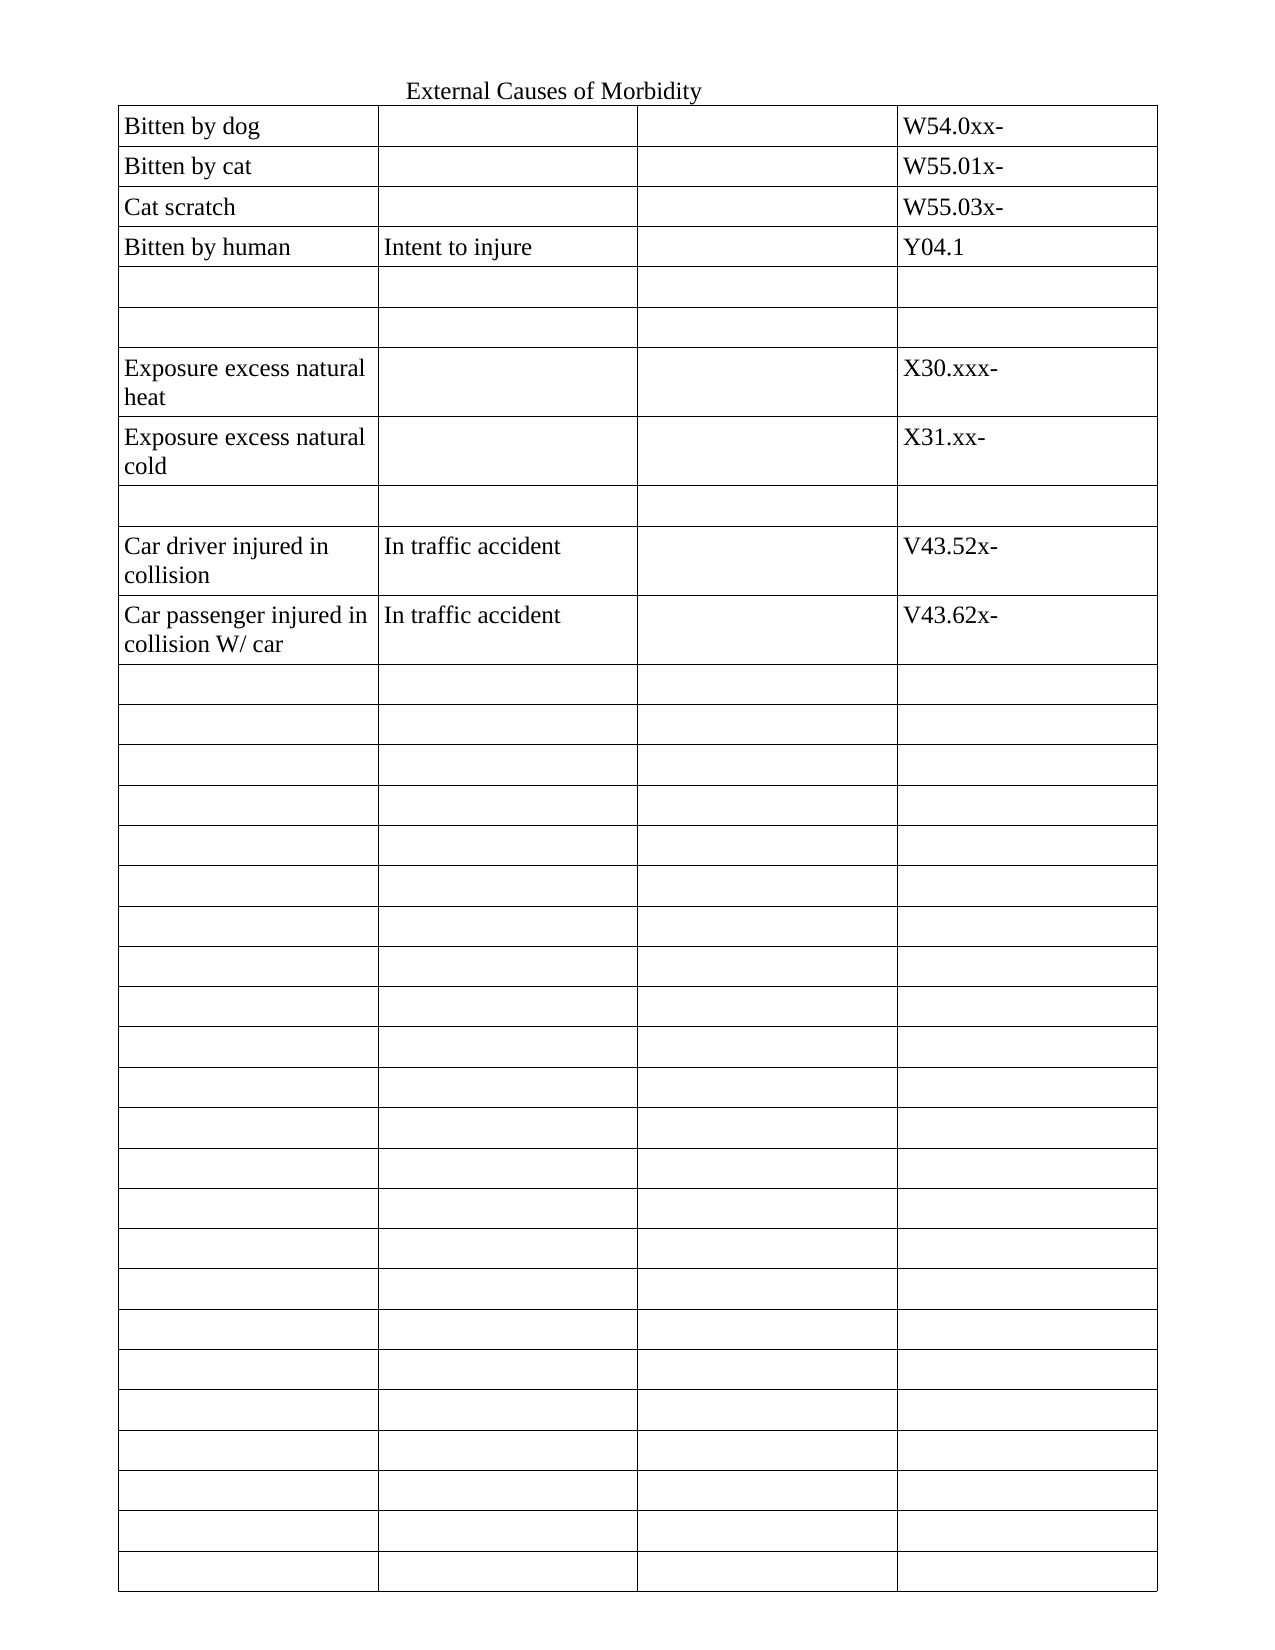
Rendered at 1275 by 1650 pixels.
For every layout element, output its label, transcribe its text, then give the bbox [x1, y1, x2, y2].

table_cell [638, 187, 897, 226]
table_cell [638, 1471, 897, 1510]
table_cell Bitten by human [119, 227, 378, 266]
table_cell [119, 786, 378, 825]
table_cell [898, 308, 1157, 347]
table_cell [638, 1350, 897, 1389]
table_cell [638, 1229, 897, 1268]
table_cell [898, 1027, 1157, 1067]
table_cell [898, 665, 1157, 704]
table_cell [119, 1431, 378, 1470]
table_cell [898, 486, 1157, 526]
table_cell [898, 745, 1157, 784]
table_cell [379, 1390, 637, 1429]
table_cell [898, 826, 1157, 865]
table_cell [638, 1189, 897, 1228]
table_cell [379, 1471, 637, 1510]
table_cell [379, 705, 637, 744]
table_cell Car passenger injured in collision W/ car [119, 596, 378, 664]
table_cell [638, 866, 897, 906]
table_cell [119, 947, 378, 986]
table_cell [898, 1229, 1157, 1268]
table_cell [379, 1229, 637, 1268]
table_cell X31.xx- [898, 417, 1157, 485]
table_cell [119, 1511, 378, 1551]
table_cell [379, 486, 637, 526]
table_cell [379, 267, 637, 307]
table_cell [898, 1189, 1157, 1228]
table_cell [119, 267, 378, 307]
table_cell [638, 1310, 897, 1349]
table_cell [898, 866, 1157, 906]
table_cell [638, 947, 897, 986]
table_cell [638, 348, 897, 416]
table_cell [638, 227, 897, 266]
table_cell [898, 1310, 1157, 1349]
table_cell Exposure excess natural cold [119, 417, 378, 485]
table_cell [898, 907, 1157, 946]
table_cell [119, 1229, 378, 1268]
table_cell [119, 1471, 378, 1510]
table_cell [638, 1027, 897, 1067]
table_cell [119, 1269, 378, 1309]
table_cell In traffic accident [379, 527, 637, 594]
table_cell [119, 987, 378, 1026]
table_cell [379, 308, 637, 347]
table_cell [379, 147, 637, 186]
table_header Bitten by dog [119, 106, 378, 146]
table_cell [898, 705, 1157, 744]
table_cell Cat scratch [119, 187, 378, 226]
table_cell [638, 1390, 897, 1429]
table_header W54.0xx- [898, 106, 1157, 146]
table_cell [638, 1108, 897, 1147]
table_cell [379, 1108, 637, 1147]
table_cell [638, 987, 897, 1026]
table_header [638, 106, 897, 146]
table_cell [638, 745, 897, 784]
table_cell [898, 1552, 1157, 1591]
table_cell [898, 1350, 1157, 1389]
table_cell [898, 947, 1157, 986]
table_cell [379, 1269, 637, 1309]
table_cell [638, 786, 897, 825]
table_cell [379, 1189, 637, 1228]
table_cell [638, 1269, 897, 1309]
table_cell [119, 907, 378, 946]
table_cell [119, 1552, 378, 1591]
table_cell [119, 745, 378, 784]
table_cell [638, 486, 897, 526]
table_cell [638, 1149, 897, 1188]
table_cell W55.01x- [898, 147, 1157, 186]
table_cell [379, 1552, 637, 1591]
table_cell [379, 1511, 637, 1551]
table_cell [379, 417, 637, 485]
table_cell [119, 826, 378, 865]
table_cell [379, 187, 637, 226]
table_cell [119, 308, 378, 347]
table_cell Y04.1 [898, 227, 1157, 266]
table_cell [119, 866, 378, 906]
table_cell [638, 1431, 897, 1470]
table_cell [379, 1431, 637, 1470]
table_cell X30.xxx- [898, 348, 1157, 416]
table_cell [119, 705, 378, 744]
table_cell [638, 527, 897, 594]
table_cell [379, 745, 637, 784]
table_cell [379, 1068, 637, 1107]
table_cell [638, 308, 897, 347]
table_cell [638, 1511, 897, 1551]
table_cell [379, 1350, 637, 1389]
table_cell Bitten by cat [119, 147, 378, 186]
table_cell [638, 1552, 897, 1591]
table_cell [119, 1390, 378, 1429]
table_cell [638, 705, 897, 744]
table_cell [119, 1068, 378, 1107]
table_cell V43.52x- [898, 527, 1157, 594]
table_header [379, 106, 637, 146]
table_cell [898, 987, 1157, 1026]
table_cell [119, 1189, 378, 1228]
table_cell [638, 147, 897, 186]
table_cell [898, 1390, 1157, 1429]
table_cell [119, 1350, 378, 1389]
table_cell [379, 866, 637, 906]
table_cell [638, 1068, 897, 1107]
table_cell [379, 947, 637, 986]
table_cell [898, 1269, 1157, 1309]
table_cell [379, 348, 637, 416]
table_cell [119, 1310, 378, 1349]
table_cell [638, 267, 897, 307]
table_cell [898, 1149, 1157, 1188]
table_cell In traffic accident [379, 596, 637, 664]
table_cell [638, 417, 897, 485]
table_cell Intent to injure [379, 227, 637, 266]
table_cell [638, 826, 897, 865]
table_cell [379, 826, 637, 865]
table_cell Exposure excess natural heat [119, 348, 378, 416]
table_cell [119, 665, 378, 704]
text External Causes of Morbidity [118, 76, 1157, 105]
table_cell W55.03x- [898, 187, 1157, 226]
table_cell [638, 596, 897, 664]
table_cell [898, 1068, 1157, 1107]
table_cell [898, 1511, 1157, 1551]
table_cell [379, 1310, 637, 1349]
table_cell [119, 486, 378, 526]
table_cell [379, 907, 637, 946]
table_cell [379, 1149, 637, 1188]
table_cell V43.62x- [898, 596, 1157, 664]
table_cell [379, 665, 637, 704]
table_cell [379, 786, 637, 825]
table_cell Car driver injured in collision [119, 527, 378, 594]
table_cell [638, 907, 897, 946]
table_cell [638, 665, 897, 704]
table_cell [379, 987, 637, 1026]
table_cell [119, 1149, 378, 1188]
table_cell [898, 267, 1157, 307]
table_cell [898, 1431, 1157, 1470]
table_cell [119, 1108, 378, 1147]
table_cell [898, 1471, 1157, 1510]
table_cell [898, 1108, 1157, 1147]
table_cell [379, 1027, 637, 1067]
table_cell [119, 1027, 378, 1067]
table_cell [898, 786, 1157, 825]
